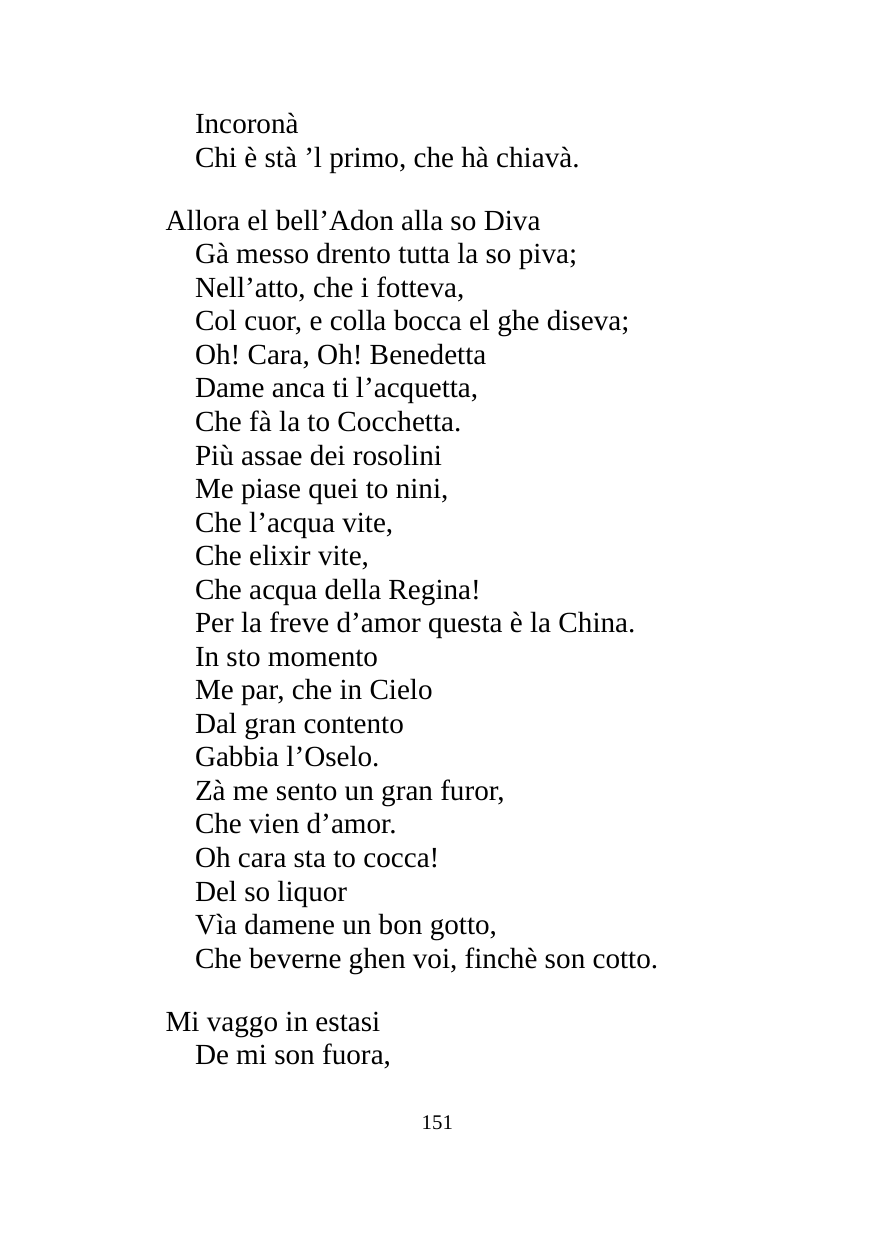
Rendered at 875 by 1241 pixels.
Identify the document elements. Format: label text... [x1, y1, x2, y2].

text Incoronà Chi è stà ’l primo, che hà chiavà. [165, 106, 768, 173]
text Mi vaggo in estasi De mi son fuora, [165, 1004, 768, 1071]
text Allora el bell’Adon alla so Diva Gà messo drento tutta la so piva; Nell’atto, che i fotteva, Col cuor, e colla bocca el ghe diseva; Oh! Cara, Oh! Benedetta Dame anca ti l’acquetta, Che fà la to Cocchetta. Più assae dei rosolini Me piase quei to nini, Che l’acqua vite, Che elixir vite, Che acqua della Regina! Per la freve d’amor questa è la China. In sto momento Me par, che in Cielo Dal gran contento Gabbia l’Oselo. Zà me sento un gran furor, Che vien d’amor. Oh cara sta to cocca! Del so liquor Vìa damene un bon gotto, Che beverne ghen voi, finchè son cotto. [165, 203, 768, 974]
